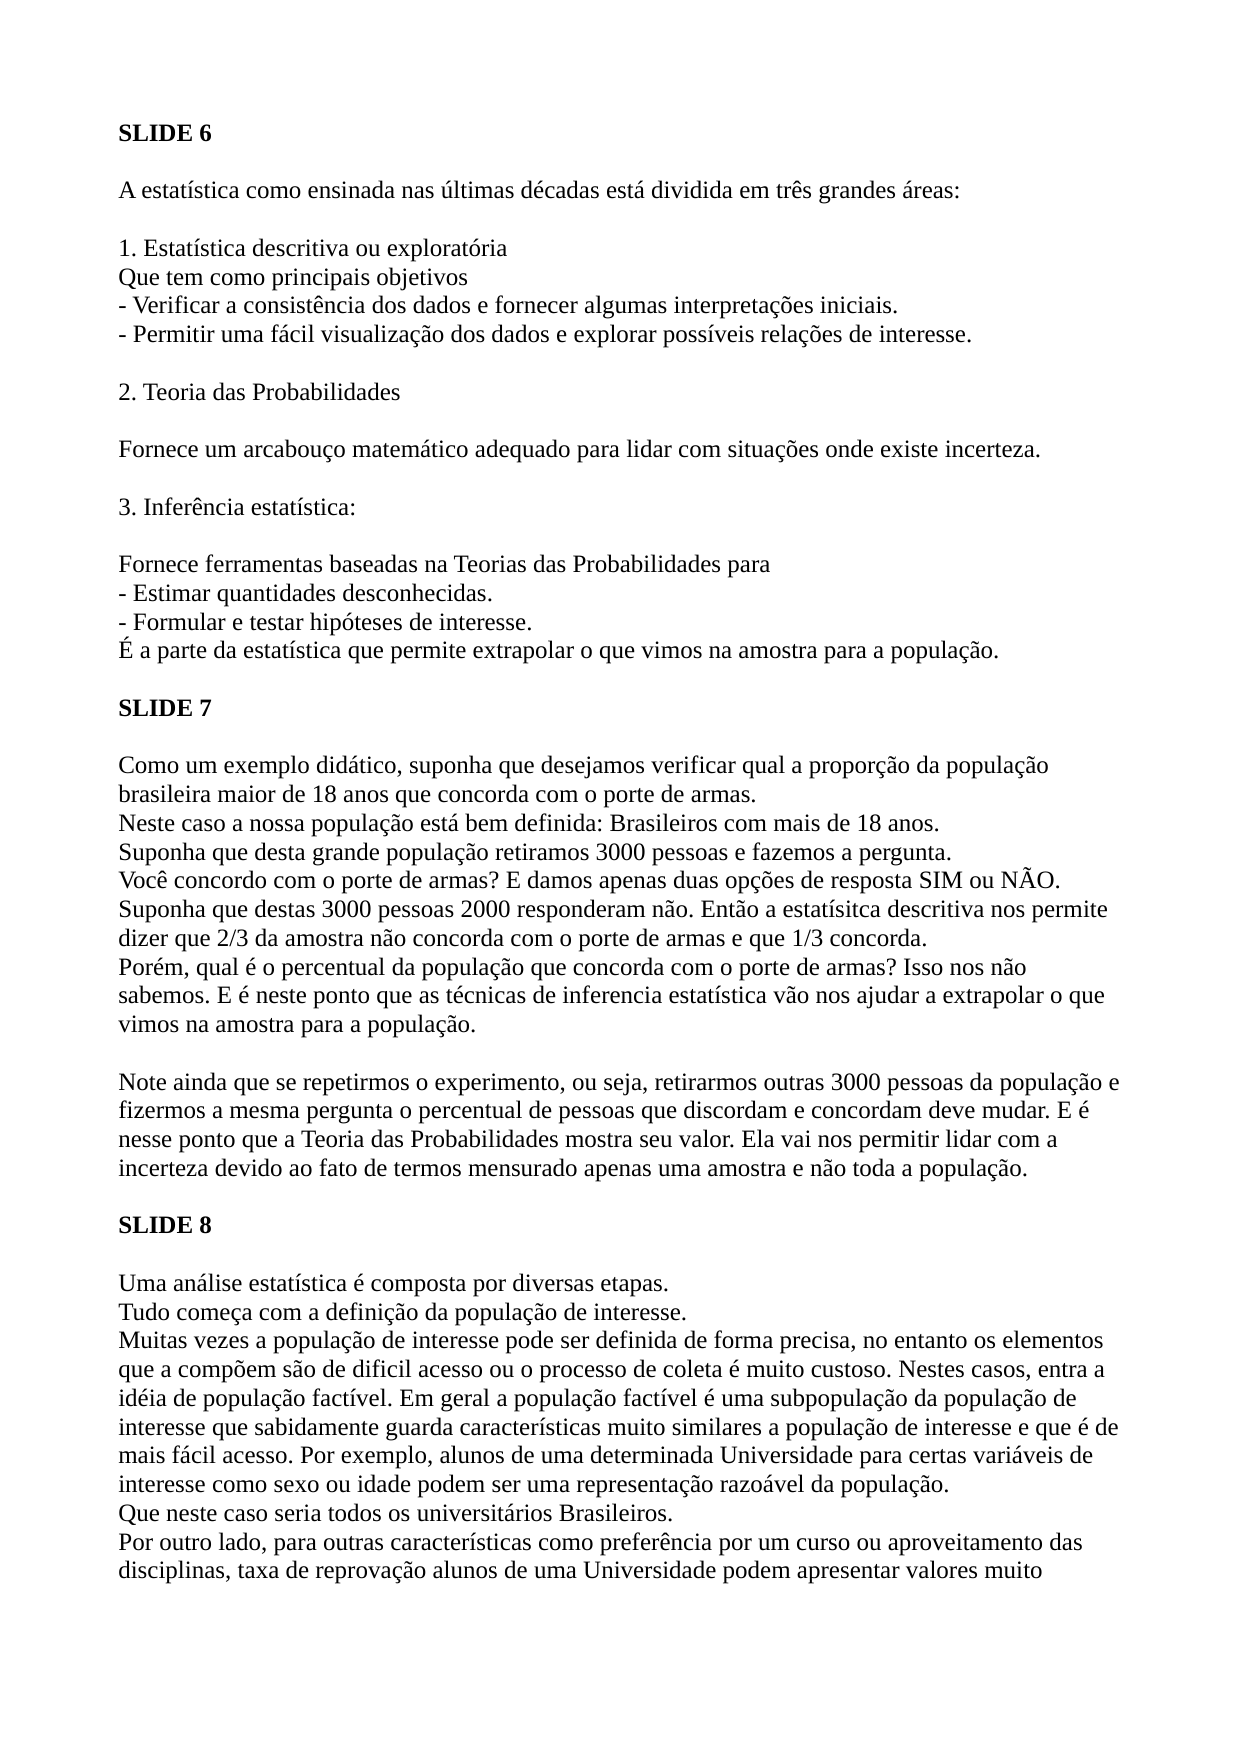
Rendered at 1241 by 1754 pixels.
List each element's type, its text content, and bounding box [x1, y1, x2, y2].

text Porém, qual é o percentual da população que concorda com o porte de armas? Isso nos não sabemos. E é neste ponto que as técnicas de inferencia estatística vão nos ajudar a extrapolar o que vimos na amostra para a população. [118, 952, 1122, 1038]
text 2. Teoria das Probabilidades [118, 377, 1122, 406]
text SLIDE 6 [118, 118, 1122, 147]
text Você concordo com o porte de armas? E damos apenas duas opções de resposta SIM ou NÃO. [118, 866, 1122, 894]
text Tudo começa com a definição da população de interesse. [118, 1297, 1122, 1326]
text SLIDE 8 [118, 1211, 1122, 1239]
text Fornece ferramentas baseadas na Teorias das Probabilidades para [118, 549, 1122, 578]
text - Verificar a consistência dos dados e fornecer algumas interpretações iniciais. [118, 291, 1122, 319]
text SLIDE 7 [118, 693, 1122, 722]
text Note ainda que se repetirmos o experimento, ou seja, retirarmos outras 3000 pessoas da população e fizermos a mesma pergunta o percentual de pessoas que discordam e concordam deve mudar. E é nesse ponto que a Teoria das Probabilidades mostra seu valor. Ela vai nos permitir lidar com a incerteza devido ao fato de termos mensurado apenas uma amostra e não toda a população. [118, 1067, 1122, 1182]
text 3. Inferência estatística: [118, 492, 1122, 521]
text Neste caso a nossa população está bem definida: Brasileiros com mais de 18 anos. [118, 808, 1122, 837]
text Que neste caso seria todos os universitários Brasileiros. [118, 1498, 1122, 1527]
text - Estimar quantidades desconhecidas. [118, 578, 1122, 607]
text Uma análise estatística é composta por diversas etapas. [118, 1268, 1122, 1297]
text Como um exemplo didático, suponha que desejamos verificar qual a proporção da população brasileira maior de 18 anos que concorda com o porte de armas. [118, 751, 1122, 808]
text Fornece um arcabouço matemático adequado para lidar com situações onde existe incerteza. [118, 434, 1122, 463]
text Que tem como principais objetivos [118, 262, 1122, 291]
text É a parte da estatística que permite extrapolar o que vimos na amostra para a população. [118, 636, 1122, 664]
text Por outro lado, para outras características como preferência por um curso ou aproveitamento das disciplinas, taxa de reprovação alunos de uma Universidade podem apresentar valores muito [118, 1527, 1122, 1584]
text - Formular e testar hipóteses de interesse. [118, 607, 1122, 636]
text 1. Estatística descritiva ou exploratória [118, 233, 1122, 262]
text Suponha que desta grande população retiramos 3000 pessoas e fazemos a pergunta. [118, 837, 1122, 866]
text Suponha que destas 3000 pessoas 2000 responderam não. Então a estatísitca descritiva nos permite dizer que 2/3 da amostra não concorda com o porte de armas e que 1/3 concorda. [118, 894, 1122, 952]
text Muitas vezes a população de interesse pode ser definida de forma precisa, no entanto os elementos que a compõem são de dificil acesso ou o processo de coleta é muito custoso. Nestes casos, entra a idéia de população factível. Em geral a população factível é uma subpopulação da população de interesse que sabidamente guarda características muito similares a população de interesse e que é de mais fácil acesso. Por exemplo, alunos de uma determinada Universidade para certas variáveis de interesse como sexo ou idade podem ser uma representação razoável da população. [118, 1326, 1122, 1498]
text - Permitir uma fácil visualização dos dados e explorar possíveis relações de interesse. [118, 319, 1122, 348]
text A estatística como ensinada nas últimas décadas está dividida em três grandes áreas: [118, 176, 1122, 204]
